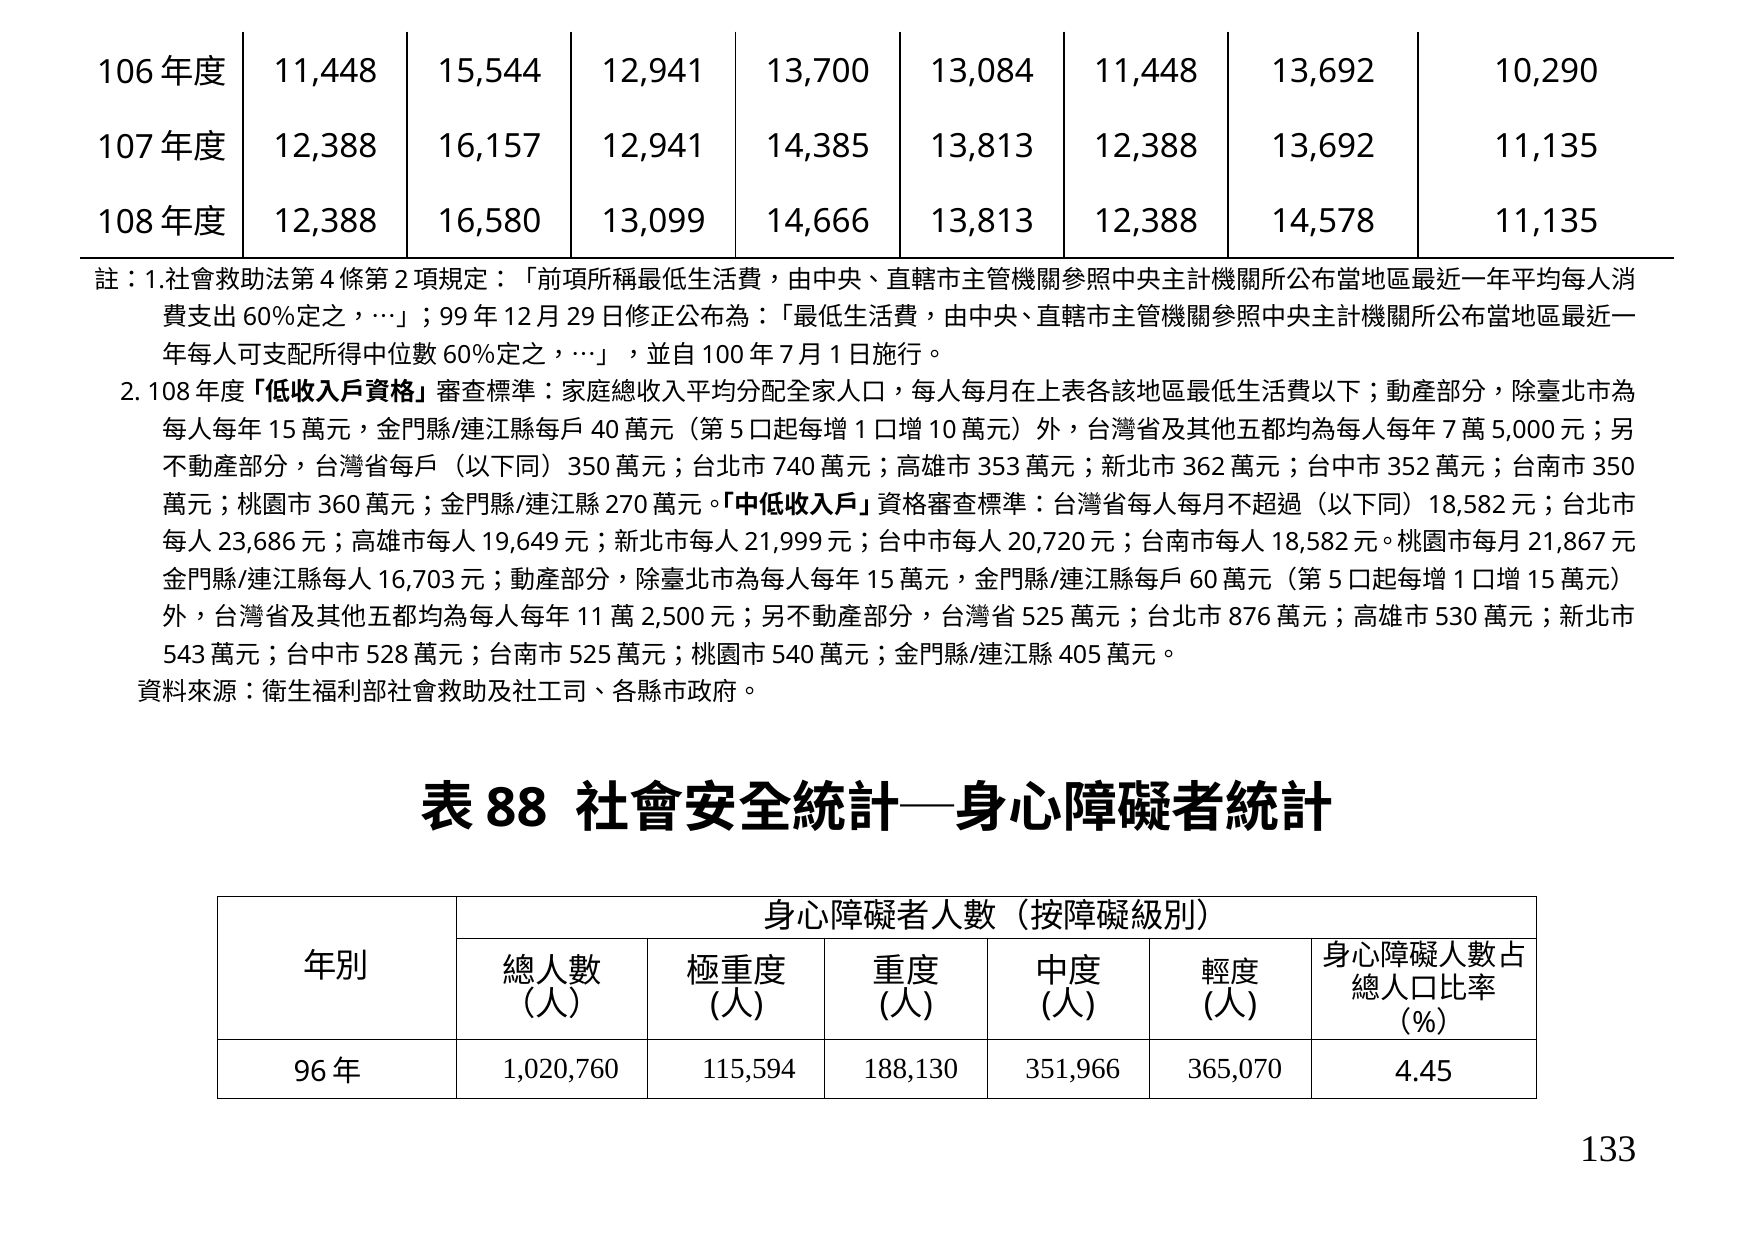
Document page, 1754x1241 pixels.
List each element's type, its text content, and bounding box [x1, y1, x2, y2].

table_cell 16,157 [408, 107, 570, 182]
table_cell 15,544 [408, 32, 570, 107]
text 註：1.社會救助法第4條第2項規定：「前項所稱最低生活費，由中央、直轄市主管機關參照中央主計機關所公布當地區最近一年平均每人消費支出60％定之，…」；99年12月29日修正公布為：「最低生活費，由中央、直轄市主管機關參照中央主計機關所公布當地區最近一年每人可支配所得中位數60％定之，…」，並自100年7月1日施行。 [94, 259, 1636, 371]
table_cell 108年度 [80, 182, 242, 257]
table_cell 16,580 [408, 182, 570, 257]
table_cell 12,388 [1065, 107, 1227, 182]
table_cell 96年 [218, 1040, 456, 1098]
table_cell 1,020,760 [457, 1040, 647, 1098]
table_cell 身心障礙人數占總人口比率（%） [1312, 939, 1536, 1039]
table_cell 106年度 [80, 32, 242, 107]
table_cell 中度 (人) [988, 939, 1149, 1039]
table_cell 13,099 [572, 182, 735, 257]
table_cell 重度 (人) [825, 939, 987, 1039]
table_cell 12,388 [1065, 182, 1227, 257]
table_cell 13,813 [901, 182, 1063, 257]
table_cell 351,966 [988, 1040, 1149, 1098]
table_cell 12,941 [572, 32, 735, 107]
text 資料來源：衛生福利部社會救助及社工司、各縣市政府。 [118, 671, 1636, 709]
table_cell 13,084 [901, 32, 1063, 107]
table_cell 13,692 [1229, 32, 1417, 107]
table_cell 13,813 [901, 107, 1063, 182]
table_cell 11,135 [1419, 182, 1674, 257]
text 2. 108年度「低收入戶資格」審查標準：家庭總收入平均分配全家人口，每人每月在上表各該地區最低生活費以下；動產部分，除臺北市為每人每年15萬元，金門縣/連江縣每戶40萬元（第5口起每增1口增10萬元）外，台灣省及其他五都均為每人每年7萬5,000元；另不動產部分，台灣省每戶（以下同）350萬元；台北市740萬元；高雄市353萬元；新北市362萬元；台中市352萬元；台南市350萬元；桃園市360萬元；金門縣/連江縣270萬元。「中低收入戶」資格審查標準：台灣省每人每月不超過（以下同）18,582元；台北市每人23,686元；高雄市每人19,649元；新北市每人21,999元；台中市每人20,720元；台南市每人18,582元。桃園市每月21,867元；金門縣/連江縣每人16,703元；動產部分，除臺北市為每人每年15萬元，金門縣/連江縣每戶60萬元（第5口起每增1口增15萬元）外，台灣省及其他五都均為每人每年11萬2,500元；另不動產部分，台灣省525萬元；台北市876萬元；高雄市530萬元；新北市543萬元；台中市528萬元；台南市525萬元；桃園市540萬元；金門縣/連江縣405萬元。 [94, 371, 1636, 671]
table_cell 188,130 [825, 1040, 987, 1098]
subtitle 表88 社會安全統計─身心障礙者統計 [118, 746, 1636, 859]
table_cell 輕度 (人) [1150, 939, 1311, 1039]
table_cell 4.45 [1312, 1040, 1536, 1098]
table_header 身心障礙者人數（按障礙級別） [457, 897, 1536, 938]
table_cell 極重度 (人) [648, 939, 824, 1039]
table_cell 107年度 [80, 107, 242, 182]
table_cell 365,070 [1150, 1040, 1311, 1098]
table_cell 11,448 [1065, 32, 1227, 107]
table_cell 13,692 [1229, 107, 1417, 182]
table_cell 14,666 [736, 182, 899, 257]
table_cell 12,388 [244, 107, 406, 182]
table_cell 總人數 （人） [457, 939, 647, 1039]
table_cell 11,135 [1419, 107, 1674, 182]
table_cell 12,941 [572, 107, 735, 182]
table_cell 14,385 [736, 107, 899, 182]
table_cell 10,290 [1419, 32, 1674, 107]
table_cell 12,388 [244, 182, 406, 257]
table_cell 13,700 [736, 32, 899, 107]
table_header 年別 [218, 897, 456, 1039]
table_cell 14,578 [1229, 182, 1417, 257]
table_cell 11,448 [244, 32, 406, 107]
table_cell 115,594 [648, 1040, 824, 1098]
